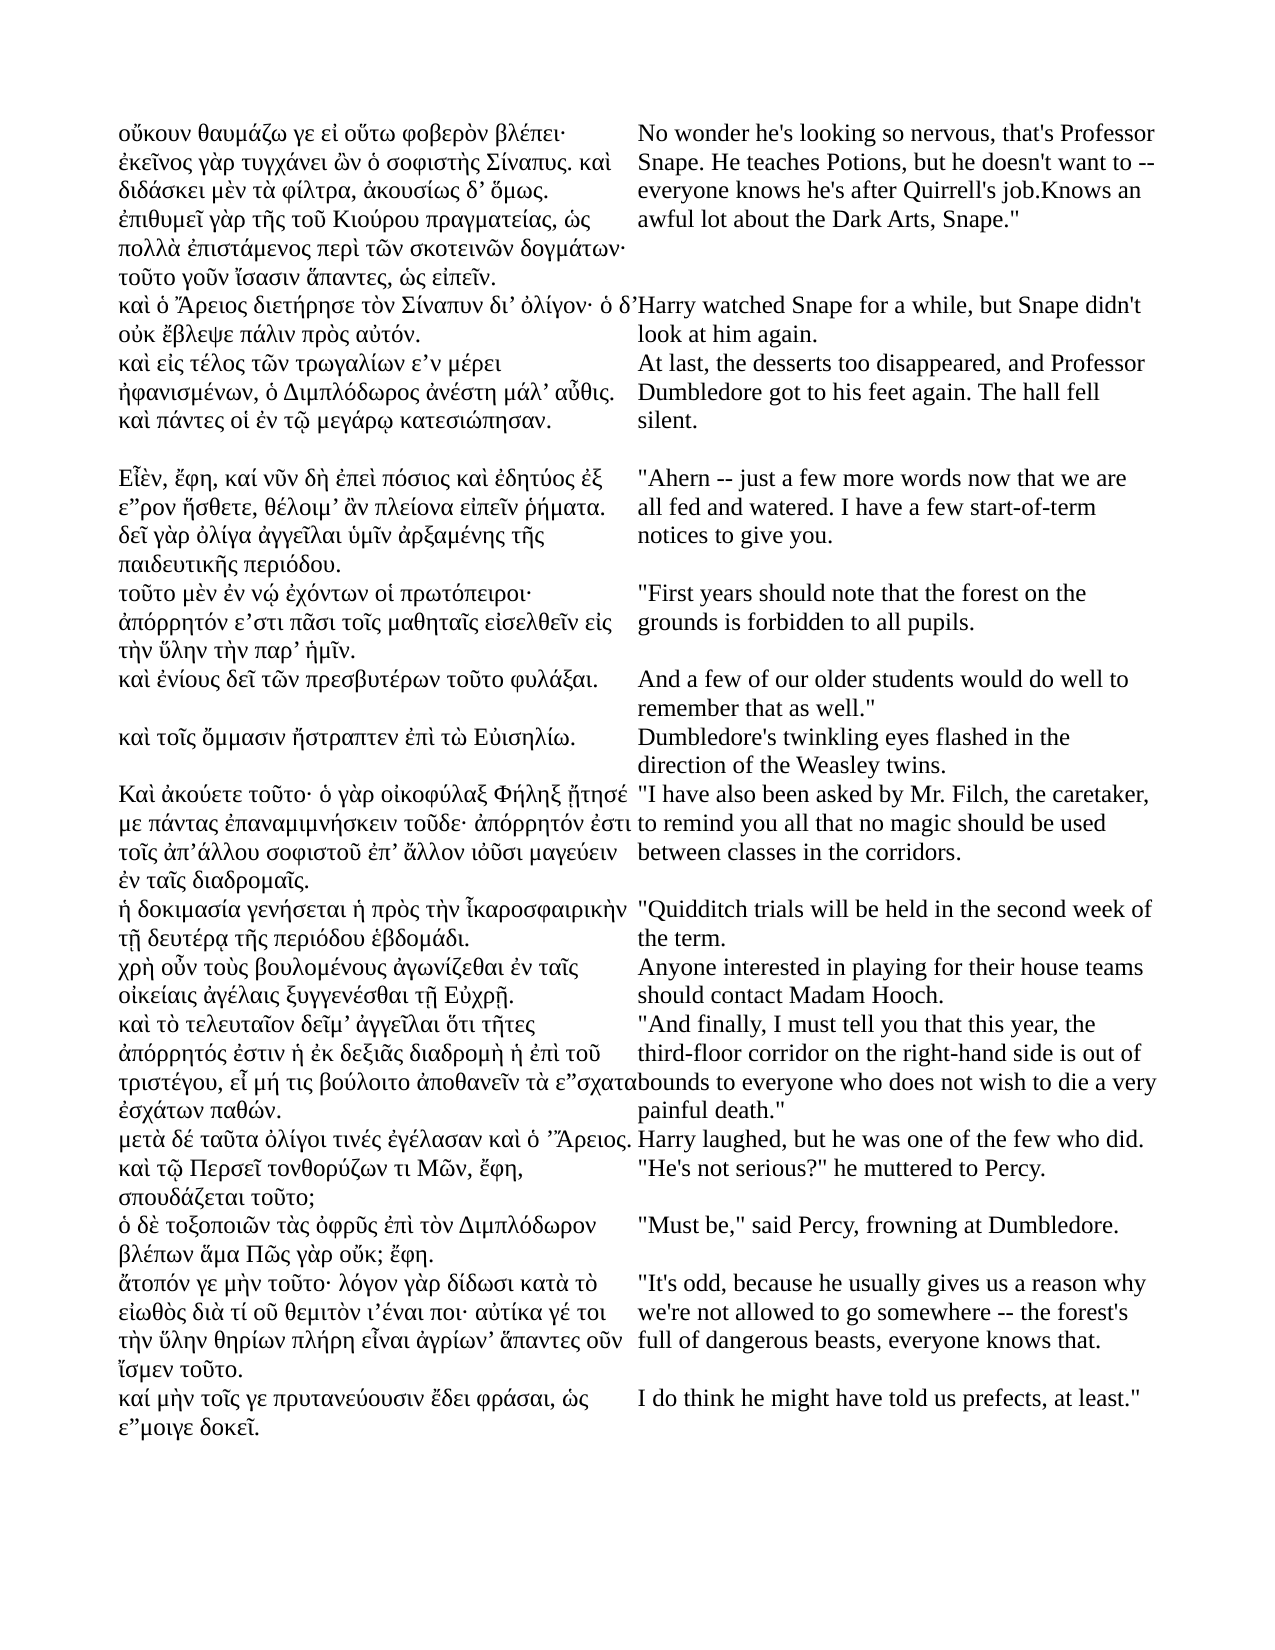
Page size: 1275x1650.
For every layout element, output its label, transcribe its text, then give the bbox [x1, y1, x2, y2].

table_cell ἄτοπόν γε μὴν τοῦτο· λόγον γὰρ δίδωσι κατὰ τὸ εἰωθὸς διὰ τί οῦ θεμιτὸν ι’έναι ποι· αὐτίκα γέ τοι τὴν ὕλην θηρίων πλήρη εἶναι ἀγρίων’ ἅπαντες οῦν ἴσμεν τοῦτο. [118, 1268, 637, 1383]
table_cell Dumbledore's twinkling eyes flashed in the direction of the Weasley twins. [638, 722, 1157, 779]
table_cell [118, 1469, 637, 1498]
table_cell [638, 1469, 1157, 1498]
table_cell καὶ ἐνίους δεῖ τῶν πρεσβυτέρων τοῦτο φυλάξαι. [118, 664, 637, 722]
table_cell ἡ δοκιμασία γενήσεται ἡ πρὸς τὴν ἷκαροσφαιρικὴν τῇ δευτέρᾳ τῆς περιόδου ἑβδομάδι. [118, 894, 637, 952]
table_cell [638, 1441, 1157, 1469]
table_cell "First years should note that the forest on the grounds is forbidden to all pupils. [638, 578, 1157, 664]
table_cell μετὰ δέ ταῦτα ὀλίγοι τινές ἐγέλασαν καὶ ὁ ’Ἄρειος. [118, 1124, 637, 1153]
table_cell καὶ τοῖς ὄμμασιν ἤστραπτεν ἐπὶ τὼ Εὐισηλίω. [118, 722, 637, 779]
table_cell ὁ δὲ τοξοποιῶν τὰς ὀφρῦς ἐπὶ τὸν Διμπλόδωρον βλέπων ἅμα Πῶς γὰρ οὔκ; ἔφη. [118, 1211, 637, 1268]
table_cell "I have also been asked by Mr. Filch, the caretaker, to remind you all that no magic should be used between classes in the corridors. [638, 779, 1157, 894]
table_cell No wonder he's looking so nervous, that's Professor Snape. He teaches Potions, but he doesn't want to --everyone knows he's after Quirrell's job.Knows an awful lot about the Dark Arts, Snape." [638, 118, 1157, 291]
table_cell "And finally, I must tell you that this year, the third-floor corridor on the right-hand side is out of bounds to everyone who does not wish to die a very painful death." [638, 1009, 1157, 1124]
table_cell Harry laughed, but he was one of the few who did. [638, 1124, 1157, 1153]
table_cell I do think he might have told us prefects, at least." [638, 1383, 1157, 1441]
table_cell "It's odd, because he usually gives us a reason why we're not allowed to go somewhere -- the forest's full of dangerous beasts, everyone knows that. [638, 1268, 1157, 1383]
table_cell καί μὴν τοῖς γε πρυτανεύουσιν ἔδει φράσαι, ὡς ε”μοιγε δοκεῖ. [118, 1383, 637, 1441]
table_cell καὶ εἰς τέλος τῶν τρωγαλίων ε’ν μέρει ἠφανισμένων, ὁ Διμπλόδωρος ἀνέστη μάλ’ αὖθις. καὶ πάντες οἱ ἐν τῷ μεγάρῳ κατεσιώπησαν. [118, 348, 637, 463]
table_cell "He's not serious?" he muttered to Percy. [638, 1153, 1157, 1211]
table_cell "Must be," said Percy, frowning at Dumbledore. [638, 1211, 1157, 1268]
table_cell Harry watched Snape for a while, but Snape didn't look at him again. [638, 291, 1157, 348]
table_cell καὶ τῷ Περσεῖ τονθορύζων τι Μῶν, ἔφη, σπουδάζεται τοῦτο; [118, 1153, 637, 1211]
table_cell καὶ ὁ Ἄρειος διετήρησε τὸν Σίναπυν δι’ ὀλίγον· ὁ δ’ οὐκ ἔβλεψε πάλιν πρὸς αὐτόν. [118, 291, 637, 348]
table_cell [118, 1498, 637, 1527]
table_cell οὔκουν θαυμάζω γε εἰ οὕτω φοβερὸν βλέπει· ἐκεῖνος γὰρ τυγχάνει ὢν ὁ σοφιστὴς Σίναπυς. καὶ διδάσκει μὲν τὰ φίλτρα, ἀκουσίως δ’ ὅμως. ἐπιθυμεῖ γὰρ τῆς τοῦ Κιούρου πραγματείας, ὡς πολλὰ ἐπιστάμενος περὶ τῶν σκοτεινῶν δογμάτων· τοῦτο γοῦν ἴσασιν ἅπαντες, ὡς εἰπεῖν. [118, 118, 637, 291]
table_cell At last, the desserts too disappeared, and Professor Dumbledore got to his feet again. The hall fell silent. [638, 348, 1157, 463]
table_cell Καὶ ἀκούετε τοῦτο· ὁ γὰρ οἰκοφύλαξ Φήληξ ᾔτησέ με πάντας ἐπαναμιμνήσκειν τοῦδε· ἀπόρρητόν ἐστι τοῖς ἀπ’άλλου σοφιστοῦ ἐπ’ ἄλλον ιὀῦσι μαγεύειν ἐν ταῖς διαδρομαῖς. [118, 779, 637, 894]
table_cell [118, 1441, 637, 1469]
table_cell [638, 1498, 1157, 1527]
table_cell And a few of our older students would do well to remember that as well." [638, 664, 1157, 722]
table_cell Anyone interested in playing for their house teams should contact Madam Hooch. [638, 952, 1157, 1009]
table_cell "Quidditch trials will be held in the second week of the term. [638, 894, 1157, 952]
table_cell χρὴ οὖν τοὺς βουλομένους ἀγωνίζεθαι ἐν ταῖς οἰκείαις ἀγέλαις ξυγγενέσθαι τῇ Εὐχρῇ. [118, 952, 637, 1009]
table_cell καὶ τὸ τελευταῖον δεῖμ’ ἀγγεῖλαι ὅτι τῆτες ἀπόρρητός ἐστιν ἡ ἐκ δεξιᾶς διαδρομὴ ἡ ἐπὶ τοῦ τριστέγου, εἶ μή τις βούλοιτο ἀποθανεῖν τὰ ε”σχατα ἐσχάτων παθών. [118, 1009, 637, 1124]
table_cell "Ahern -- just a few more words now that we are all fed and watered. I have a few start-of-term notices to give you. [638, 463, 1157, 578]
table_cell τοῦτο μὲν ἐν νῴ ἐχόντων οἱ πρωτόπειροι· ἀπόρρητόν ε’στι πᾶσι τοῖς μαθηταῖς εἰσελθεῖν εἰς τὴν ὕλην τὴν παρ’ ἡμῖν. [118, 578, 637, 664]
table_cell Εἶὲν, ἔφη, καί νῦν δὴ ἐπεὶ πόσιος καὶ ἐδητύος ἐξ ε”ρον ἥσθετε, θέλοιμ’ ἂν πλείονα εἰπεῖν ῥήματα. δεῖ γὰρ ὀλίγα ἀγγεῖλαι ὑμῖν ἀρξαμένης τῆς παιδευτικῆς περιόδου. [118, 463, 637, 578]
